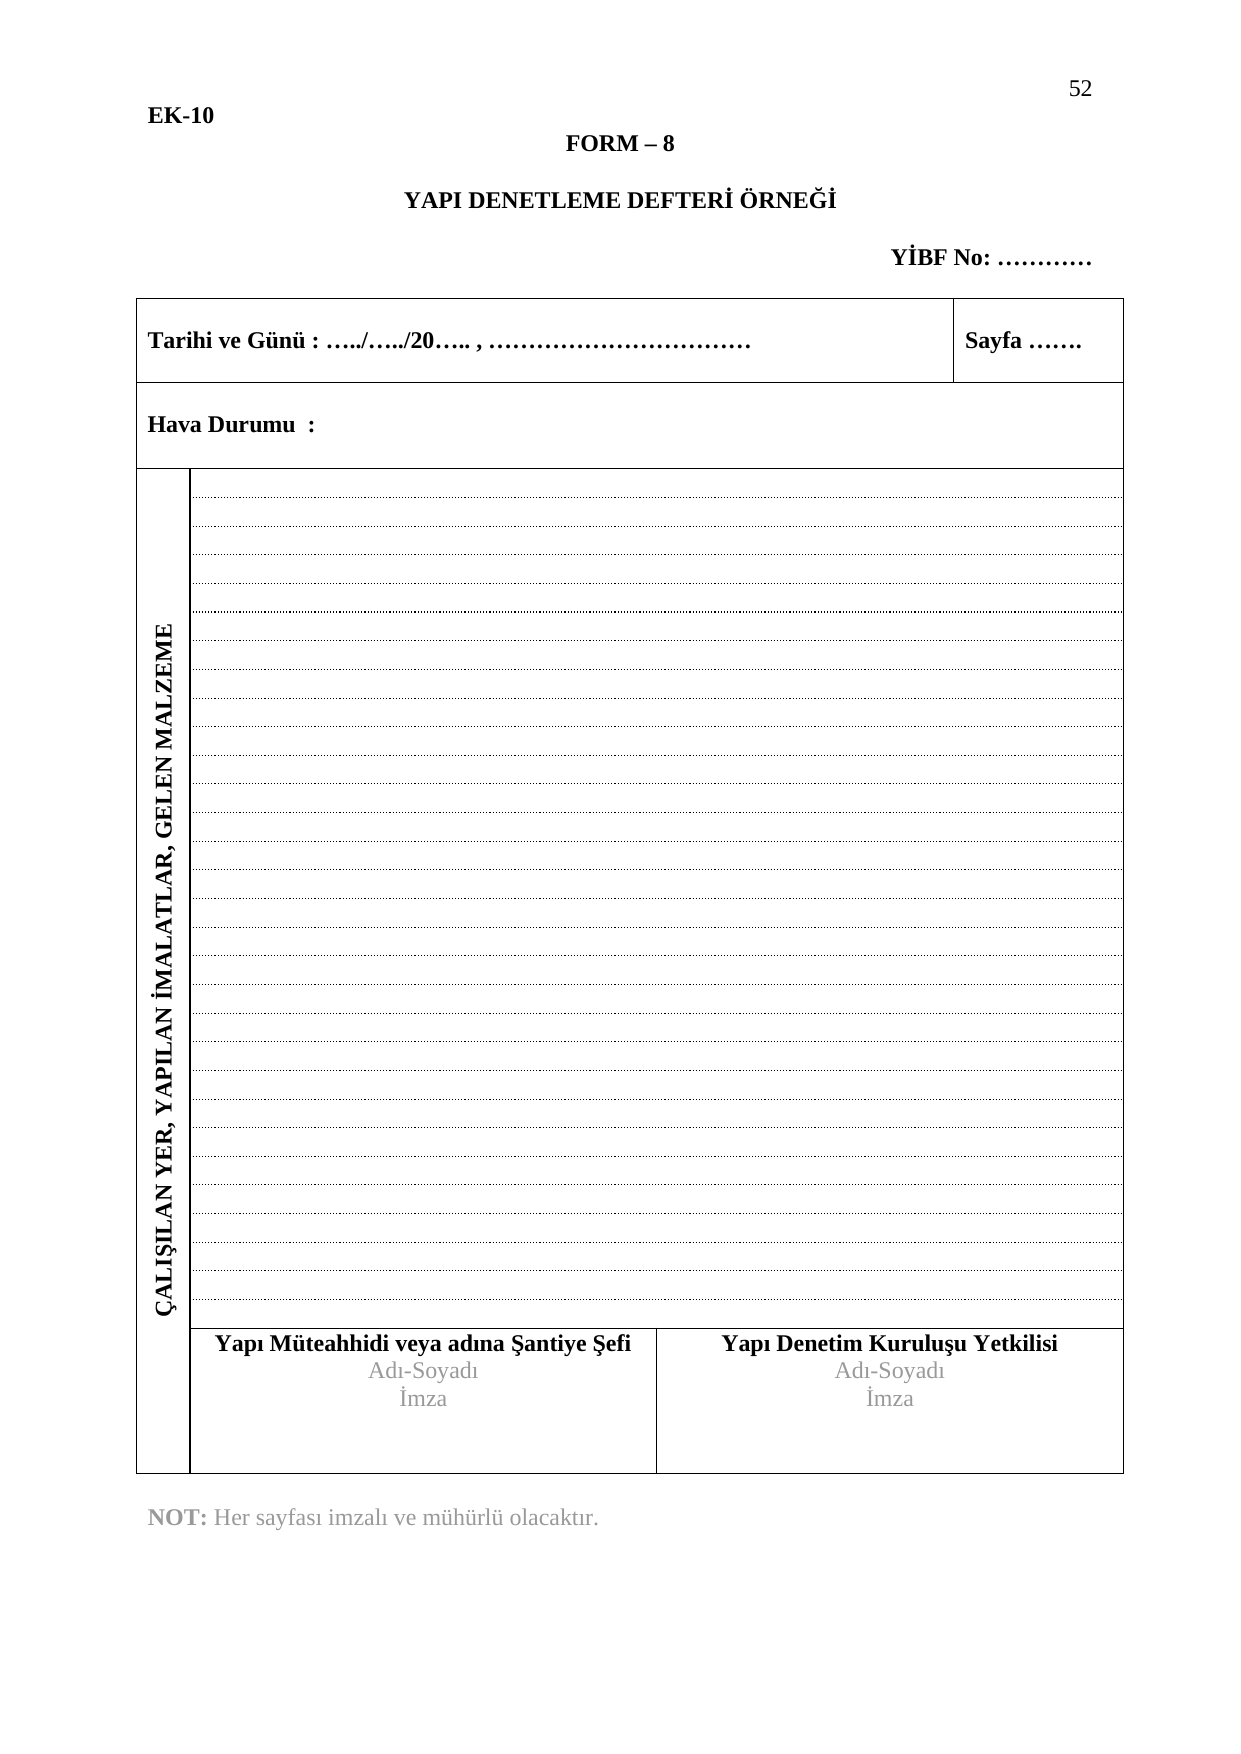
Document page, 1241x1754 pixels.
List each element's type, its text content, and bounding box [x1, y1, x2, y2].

table_header Tarihi ve Günü : …../…../20….. , …………………………… [137, 299, 953, 382]
table_cell [191, 469, 1123, 497]
table_cell [191, 497, 1123, 526]
table_cell [191, 1070, 1123, 1098]
table_cell [191, 698, 1123, 726]
table_cell [191, 1299, 1123, 1328]
table_cell [191, 669, 1123, 697]
table_cell Hava Durumu : [137, 383, 1123, 468]
table_cell [191, 755, 1123, 783]
table_cell [191, 554, 1123, 583]
table_cell [191, 1041, 1123, 1070]
table_cell [191, 1156, 1123, 1184]
table_cell ÇALIŞILAN YER, YAPILAN İMALATLAR, GELEN MALZEME [137, 469, 189, 1472]
table_cell [191, 1099, 1123, 1127]
table_cell [191, 526, 1123, 554]
table_cell Yapı Denetim Kuruluşu Yetkilisi Adı-Soyadı İmza [657, 1329, 1123, 1472]
text YAPI DENETLEME DEFTERİ ÖRNEĞİ [148, 186, 1092, 213]
table_cell [191, 611, 1123, 640]
table_cell [191, 640, 1123, 669]
table_cell Yapı Müteahhidi veya adına Şantiye Şefi Adı-Soyadı İmza [191, 1329, 656, 1472]
table_cell [191, 726, 1123, 755]
table_cell [191, 869, 1123, 898]
table_cell [191, 1242, 1123, 1270]
text FORM – 8 [148, 129, 1092, 157]
text NOT: Her sayfası imzalı ve mühürlü olacaktır. [148, 1503, 1092, 1530]
table_cell [191, 841, 1123, 869]
table_cell [191, 783, 1123, 812]
table_cell [191, 1270, 1123, 1299]
table_cell [191, 812, 1123, 841]
table_cell [191, 1127, 1123, 1156]
table_cell [191, 1184, 1123, 1213]
table_cell [191, 1013, 1123, 1041]
table_cell [191, 898, 1123, 927]
table_header Sayfa ……. [954, 299, 1123, 382]
text YİBF No: ………… [148, 243, 1092, 270]
text EK-10 [148, 101, 1092, 129]
table_cell [191, 927, 1123, 955]
table_cell [191, 1213, 1123, 1242]
table_cell [191, 984, 1123, 1012]
table_cell [191, 583, 1123, 611]
table_cell [191, 955, 1123, 984]
